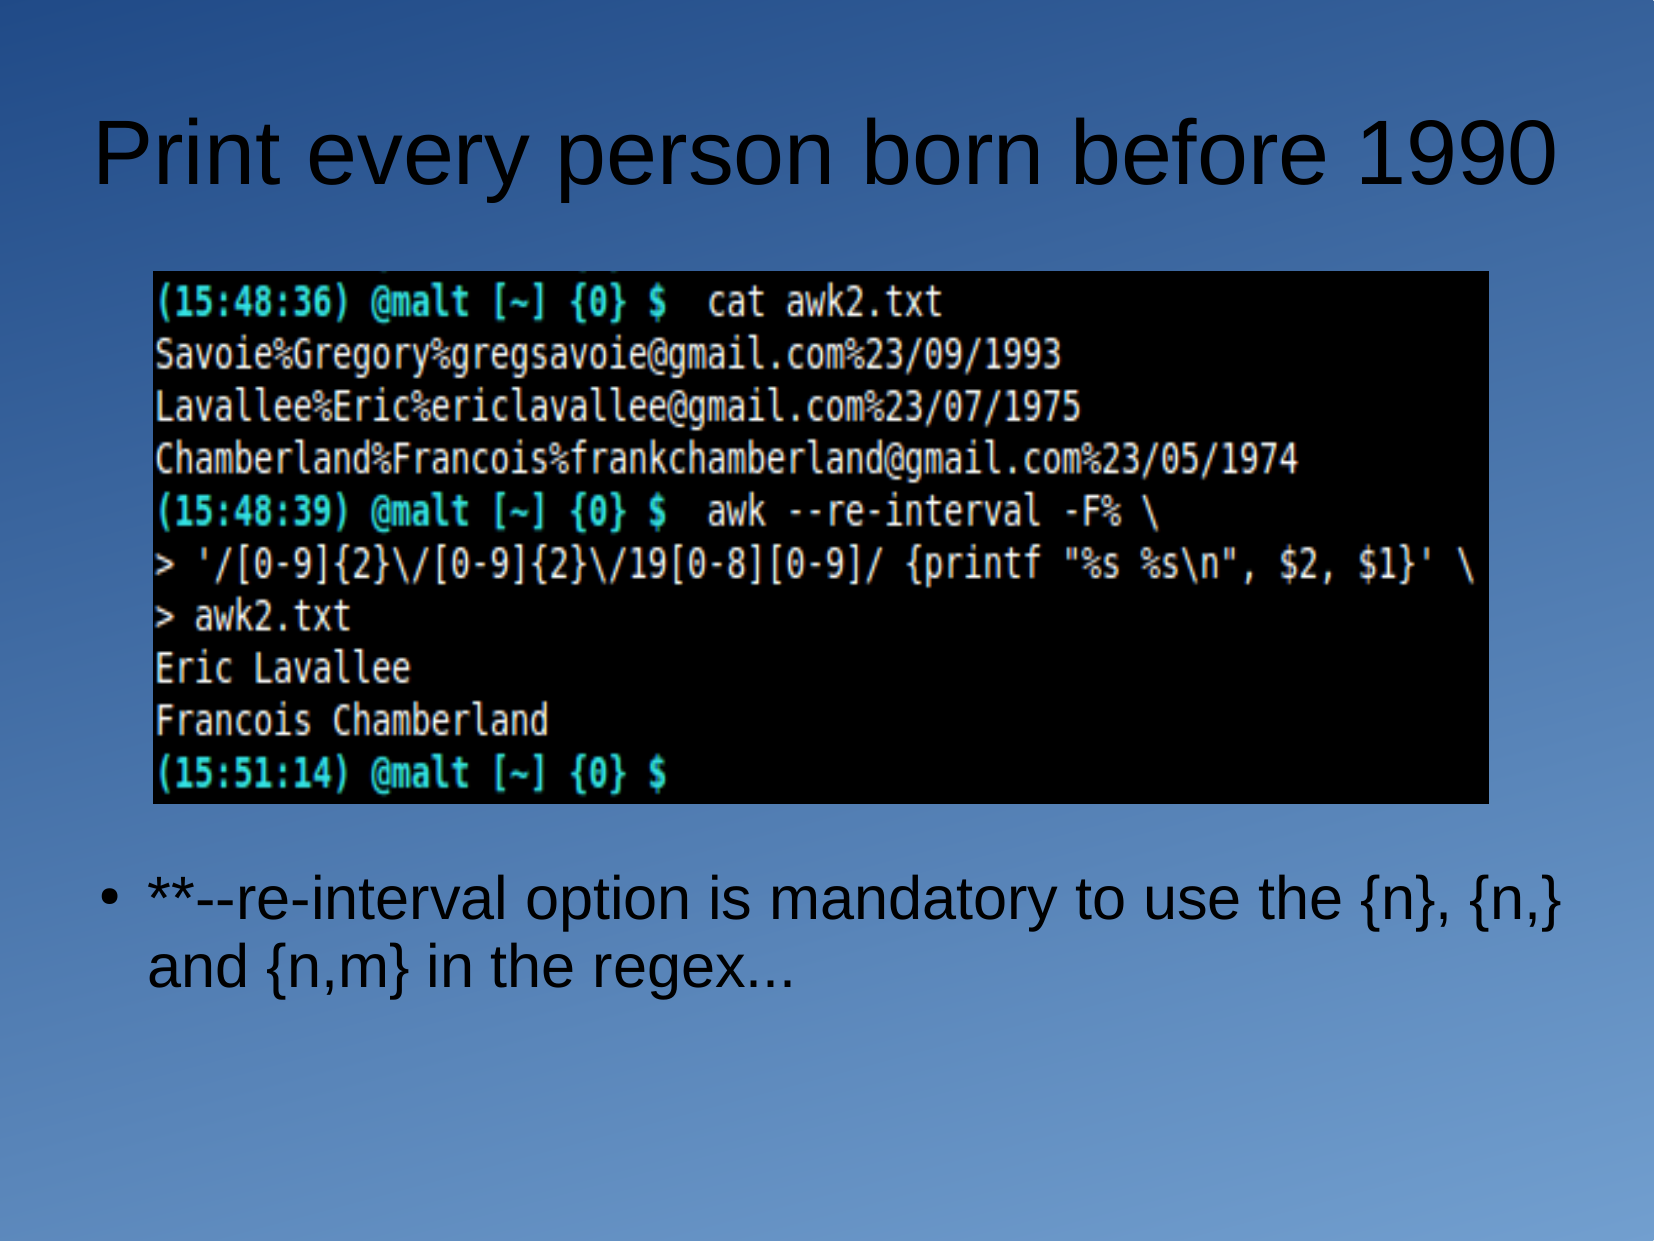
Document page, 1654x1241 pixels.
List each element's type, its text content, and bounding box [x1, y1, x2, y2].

picture [153, 271, 1489, 804]
title Print every person born before 1990 [82, 49, 1571, 257]
list **--re-interval option is mandatory to use the {n}, {n,} and {n,m} in the regex... [82, 290, 1571, 1010]
